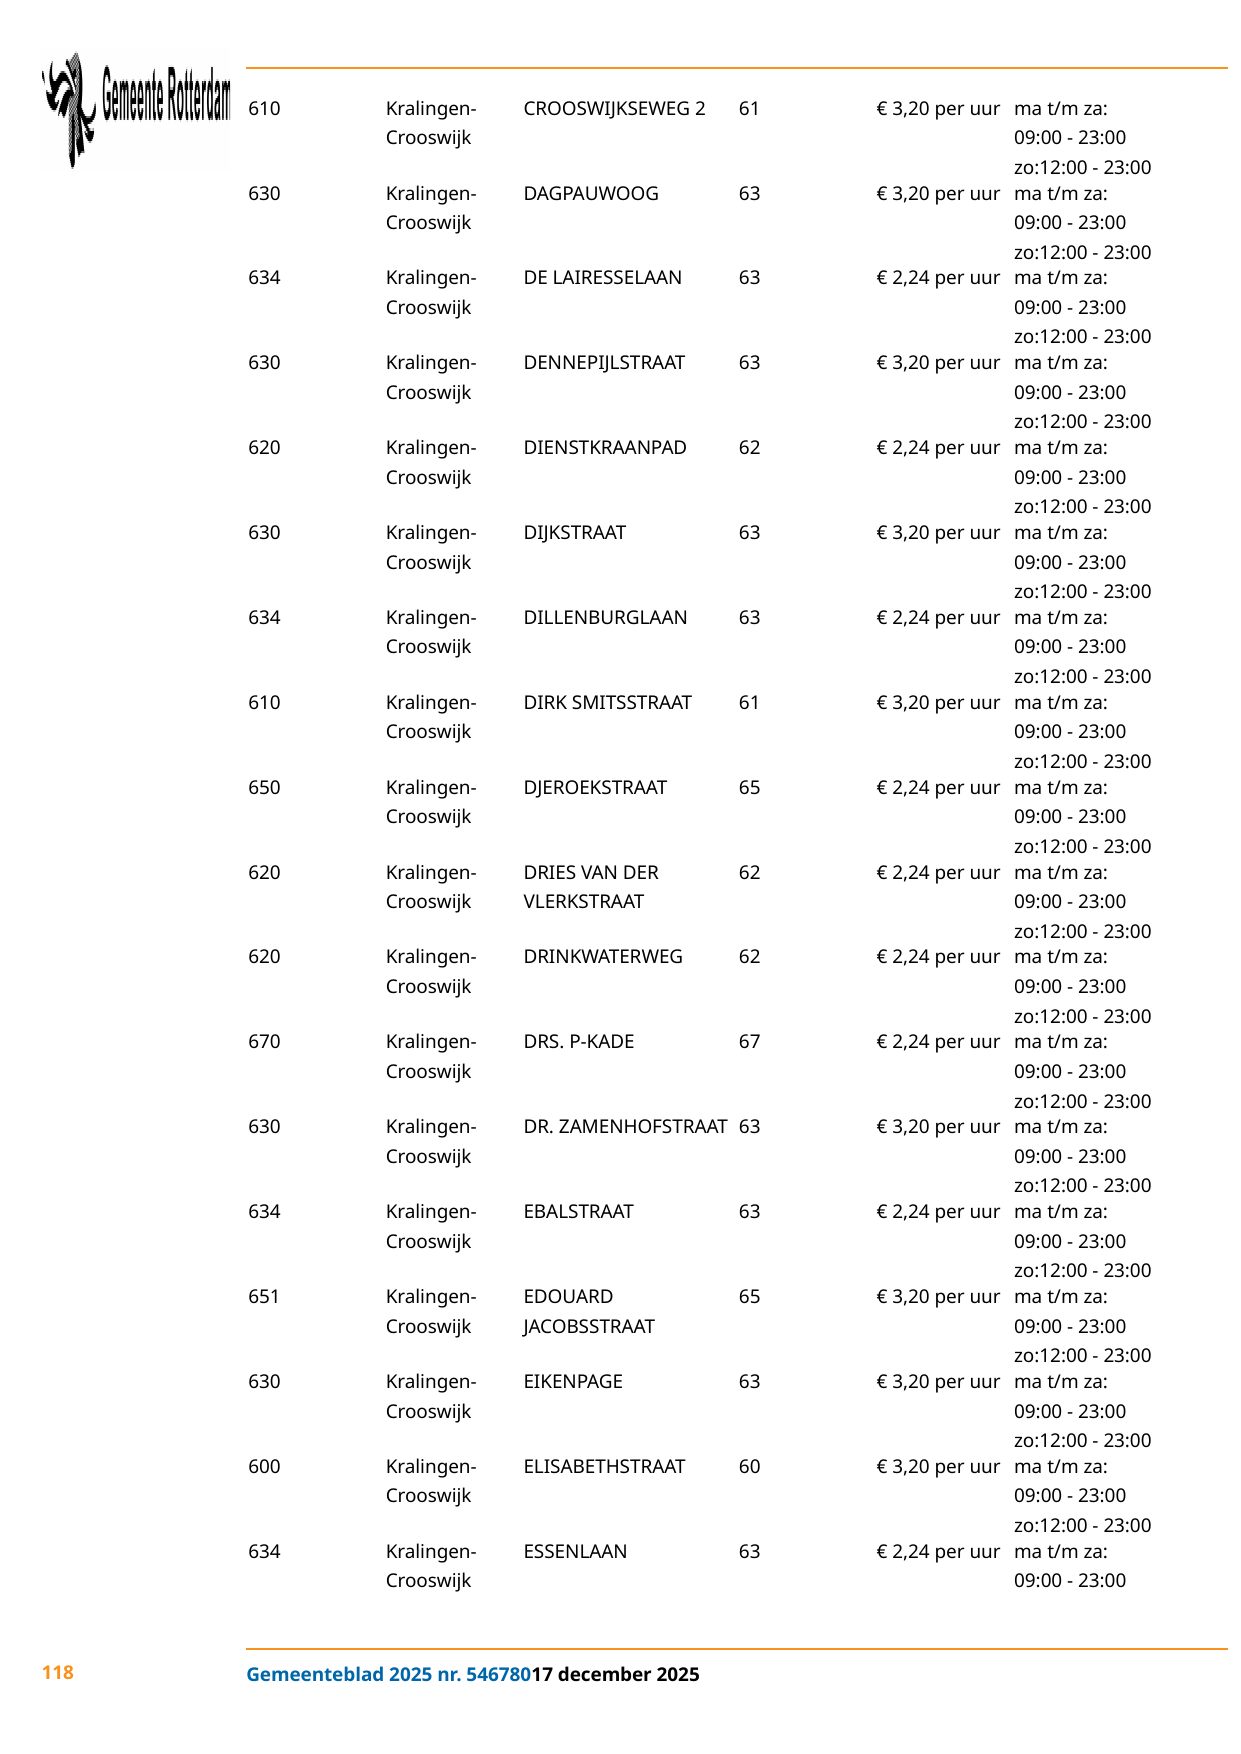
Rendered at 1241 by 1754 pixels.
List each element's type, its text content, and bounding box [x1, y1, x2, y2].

table_cell 670 [248, 1029, 386, 1113]
table_cell € 3,20 per uur [876, 95, 1014, 180]
table_cell 651 [248, 1283, 386, 1368]
table_cell 63 [739, 1114, 876, 1198]
table_cell 62 [739, 944, 876, 1029]
table_cell 630 [248, 519, 386, 604]
table_cell 63 [739, 180, 876, 264]
table_cell € 2,24 per uur [876, 859, 1014, 944]
table_cell ma t/m za: 09:00 - 23:00 zo:12:00 - 23:00 [1014, 774, 1152, 859]
table_cell EDOUARD JACOBSSTRAAT [523, 1283, 739, 1368]
table_cell DIRK SMITSSTRAAT [523, 689, 739, 774]
table_cell CROOSWIJKSEWEG 2 [523, 95, 739, 180]
table_cell 62 [739, 859, 876, 944]
table_cell 65 [739, 774, 876, 859]
table_cell 63 [739, 1368, 876, 1453]
table_cell Kralingen-Crooswijk [386, 774, 523, 859]
table_cell ma t/m za: 09:00 - 23:00 zo:12:00 - 23:00 [1014, 1368, 1152, 1453]
table_cell Kralingen-Crooswijk [386, 689, 523, 774]
table_cell € 2,24 per uur [876, 1029, 1014, 1113]
table_cell € 3,20 per uur [876, 1368, 1014, 1453]
table_cell ma t/m za: 09:00 - 23:00 [1014, 1538, 1152, 1593]
table_cell DRS. P-KADE [523, 1029, 739, 1113]
table_cell ESSENLAAN [523, 1538, 739, 1593]
table_cell 630 [248, 180, 386, 264]
table_cell 63 [739, 519, 876, 604]
table_cell 620 [248, 944, 386, 1029]
table_cell 610 [248, 95, 386, 180]
table_cell 61 [739, 95, 876, 180]
table_cell ELISABETHSTRAAT [523, 1453, 739, 1538]
table_cell Kralingen-Crooswijk [386, 1283, 523, 1368]
table_cell ma t/m za: 09:00 - 23:00 zo:12:00 - 23:00 [1014, 1029, 1152, 1113]
table_cell 65 [739, 1283, 876, 1368]
table_cell ma t/m za: 09:00 - 23:00 zo:12:00 - 23:00 [1014, 180, 1152, 264]
table_cell Kralingen-Crooswijk [386, 604, 523, 689]
table_cell € 3,20 per uur [876, 350, 1014, 434]
table_cell 620 [248, 434, 386, 519]
table_cell € 3,20 per uur [876, 1283, 1014, 1368]
table_cell Kralingen-Crooswijk [386, 944, 523, 1029]
table_cell 63 [739, 265, 876, 349]
table_cell 630 [248, 1368, 386, 1453]
table_cell ma t/m za: 09:00 - 23:00 zo:12:00 - 23:00 [1014, 1199, 1152, 1283]
table_cell 630 [248, 1114, 386, 1198]
table_cell € 3,20 per uur [876, 519, 1014, 604]
table_cell € 3,20 per uur [876, 1114, 1014, 1198]
table_cell ma t/m za: 09:00 - 23:00 zo:12:00 - 23:00 [1014, 689, 1152, 774]
table_cell ma t/m za: 09:00 - 23:00 zo:12:00 - 23:00 [1014, 95, 1152, 180]
table_cell DENNEPIJLSTRAAT [523, 350, 739, 434]
table_cell ma t/m za: 09:00 - 23:00 zo:12:00 - 23:00 [1014, 604, 1152, 689]
table_cell Kralingen-Crooswijk [386, 350, 523, 434]
table_cell € 2,24 per uur [876, 944, 1014, 1029]
table_cell DIENSTKRAANPAD [523, 434, 739, 519]
table_cell Kralingen-Crooswijk [386, 1538, 523, 1593]
table_cell € 2,24 per uur [876, 1538, 1014, 1593]
table_cell ma t/m za: 09:00 - 23:00 zo:12:00 - 23:00 [1014, 350, 1152, 434]
table_cell 630 [248, 350, 386, 434]
table_cell € 2,24 per uur [876, 265, 1014, 349]
table_cell 63 [739, 604, 876, 689]
table_cell DIJKSTRAAT [523, 519, 739, 604]
table_cell 600 [248, 1453, 386, 1538]
table_cell 61 [739, 689, 876, 774]
table_cell DR. ZAMENHOFSTRAAT [523, 1114, 739, 1198]
table_cell € 2,24 per uur [876, 1199, 1014, 1283]
table_cell DAGPAUWOOG [523, 180, 739, 264]
table_cell € 2,24 per uur [876, 774, 1014, 859]
table_cell DRINKWATERWEG [523, 944, 739, 1029]
table_cell DJEROEKSTRAAT [523, 774, 739, 859]
table_cell € 2,24 per uur [876, 604, 1014, 689]
table_cell ma t/m za: 09:00 - 23:00 zo:12:00 - 23:00 [1014, 1283, 1152, 1368]
table_cell Kralingen-Crooswijk [386, 1114, 523, 1198]
table_cell EBALSTRAAT [523, 1199, 739, 1283]
table_cell 634 [248, 1199, 386, 1283]
table_cell € 3,20 per uur [876, 180, 1014, 264]
table_cell Kralingen-Crooswijk [386, 1368, 523, 1453]
table_cell EIKENPAGE [523, 1368, 739, 1453]
table_cell Kralingen-Crooswijk [386, 1453, 523, 1538]
table_cell DRIES VAN DER VLERKSTRAAT [523, 859, 739, 944]
table_cell 63 [739, 1538, 876, 1593]
table_cell Kralingen-Crooswijk [386, 519, 523, 604]
table_cell Kralingen-Crooswijk [386, 434, 523, 519]
table_cell 67 [739, 1029, 876, 1113]
table_cell DE LAIRESSELAAN [523, 265, 739, 349]
table_cell 634 [248, 604, 386, 689]
table_cell ma t/m za: 09:00 - 23:00 zo:12:00 - 23:00 [1014, 265, 1152, 349]
table_cell Kralingen-Crooswijk [386, 1199, 523, 1283]
table_cell € 2,24 per uur [876, 434, 1014, 519]
table_cell 63 [739, 350, 876, 434]
table_cell Kralingen-Crooswijk [386, 1029, 523, 1113]
table_cell Kralingen-Crooswijk [386, 265, 523, 349]
table_cell 610 [248, 689, 386, 774]
table_cell 620 [248, 859, 386, 944]
table_cell 62 [739, 434, 876, 519]
table_cell Kralingen-Crooswijk [386, 180, 523, 264]
table_cell ma t/m za: 09:00 - 23:00 zo:12:00 - 23:00 [1014, 519, 1152, 604]
table_cell Kralingen-Crooswijk [386, 859, 523, 944]
table_cell ma t/m za: 09:00 - 23:00 zo:12:00 - 23:00 [1014, 1114, 1152, 1198]
table_cell 60 [739, 1453, 876, 1538]
table_cell ma t/m za: 09:00 - 23:00 zo:12:00 - 23:00 [1014, 944, 1152, 1029]
table_cell ma t/m za: 09:00 - 23:00 zo:12:00 - 23:00 [1014, 859, 1152, 944]
table_cell 634 [248, 265, 386, 349]
table_cell Kralingen-Crooswijk [386, 95, 523, 180]
table_cell DILLENBURGLAAN [523, 604, 739, 689]
table_cell ma t/m za: 09:00 - 23:00 zo:12:00 - 23:00 [1014, 434, 1152, 519]
table_cell ma t/m za: 09:00 - 23:00 zo:12:00 - 23:00 [1014, 1453, 1152, 1538]
table_cell € 3,20 per uur [876, 1453, 1014, 1538]
table_cell 650 [248, 774, 386, 859]
picture [41, 47, 231, 172]
table_cell € 3,20 per uur [876, 689, 1014, 774]
table_cell 63 [739, 1199, 876, 1283]
table_cell 634 [248, 1538, 386, 1593]
